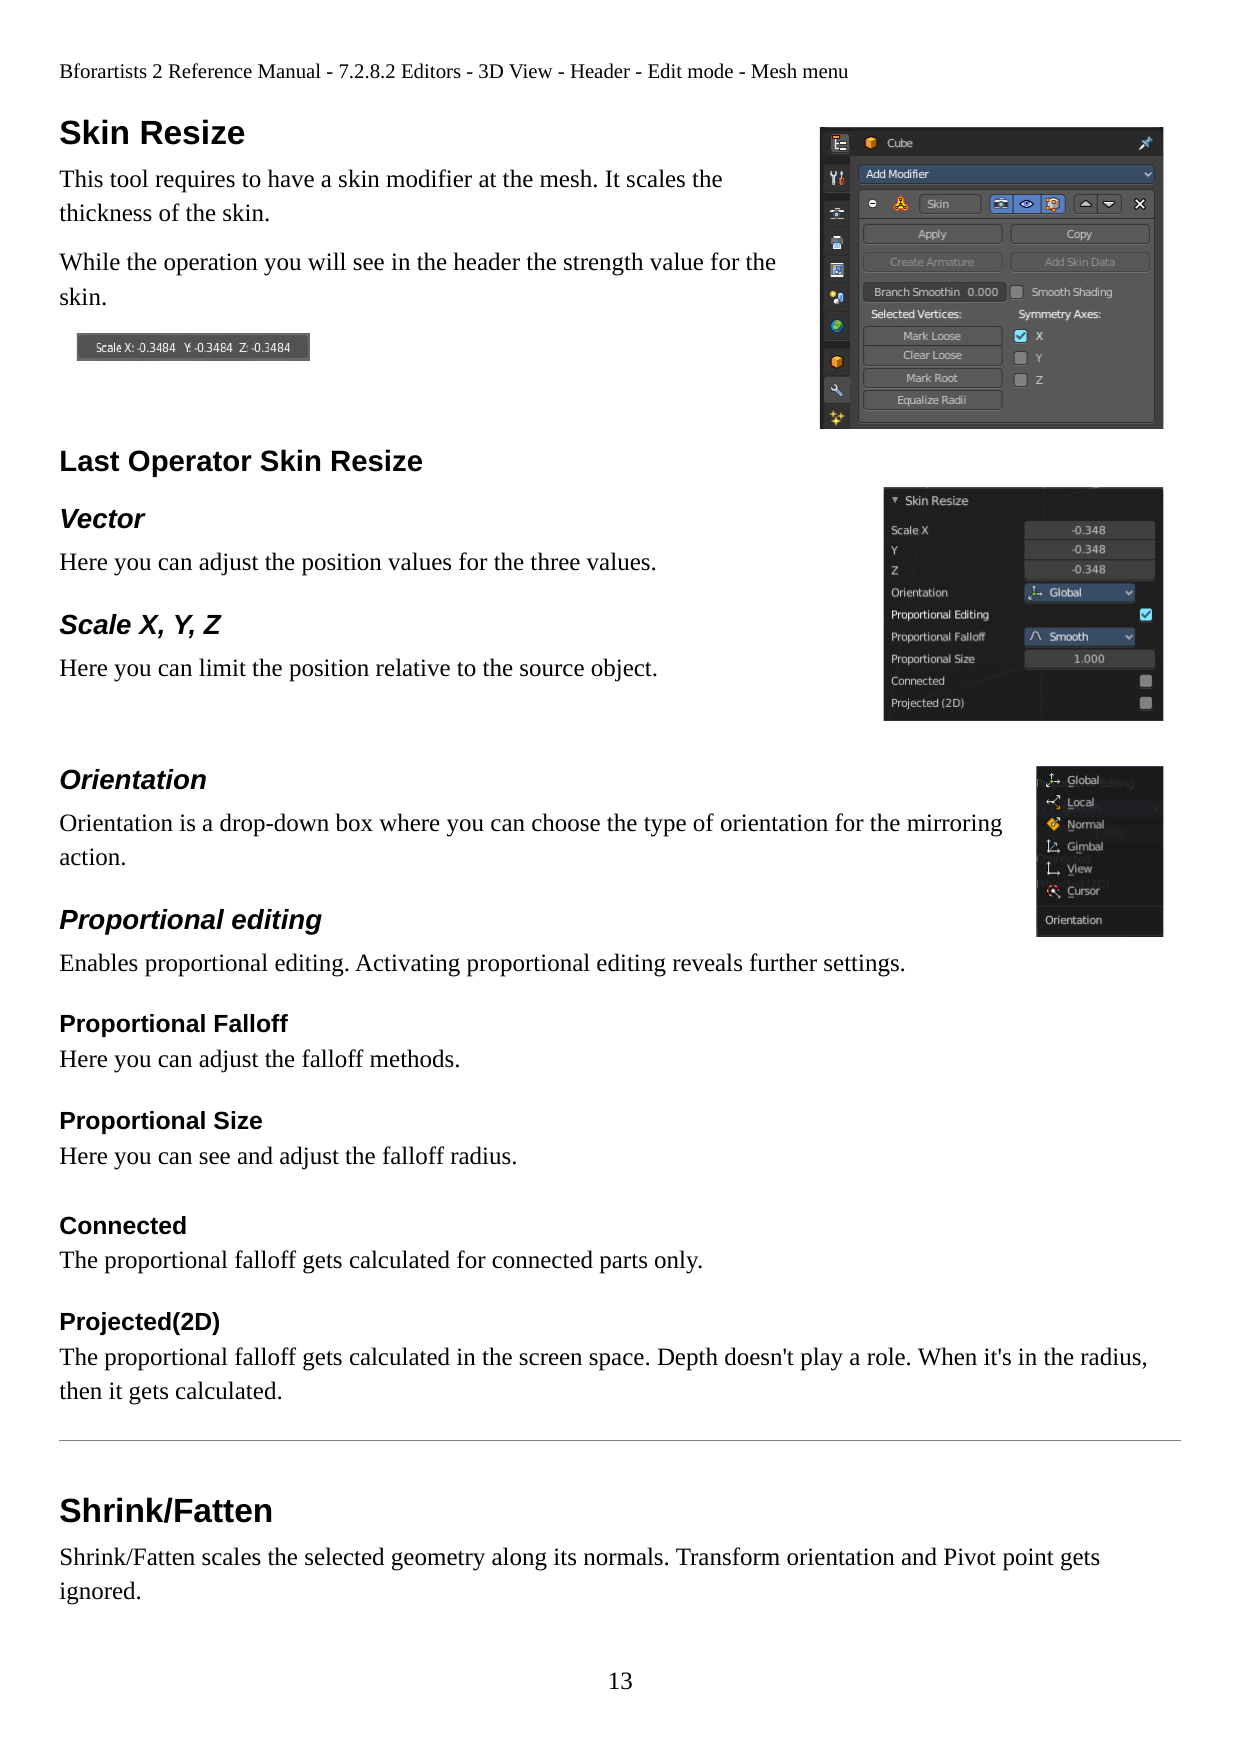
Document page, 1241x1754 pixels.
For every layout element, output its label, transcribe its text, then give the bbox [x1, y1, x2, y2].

picture [883, 487, 1164, 721]
subtitle Last Operator Skin Resize [59, 443, 1181, 477]
text While the operation you will see in the header the strength value for the skin. [59, 247, 819, 311]
subtitle Scale X, Y, Z [59, 608, 883, 640]
picture [76, 333, 310, 361]
text Here you can see and adjust the falloff radius. [59, 1141, 1181, 1169]
text Enables proportional editing. Activating proportional editing reveals further settings. [59, 948, 1181, 977]
text This tool requires to have a skin modifier at the mesh. It scales the thickness of the skin. [59, 164, 819, 227]
subtitle Connected [59, 1211, 1181, 1239]
subtitle Proportional editing [59, 904, 1036, 936]
subtitle Projected(2D) [59, 1307, 1181, 1336]
subtitle Vector [59, 502, 883, 534]
subtitle Proportional Falloff [59, 1009, 1181, 1038]
subtitle Skin Resize [59, 113, 1181, 151]
text Here you can adjust the position values for the three values. [59, 547, 883, 575]
text The proportional falloff gets calculated for connected parts only. [59, 1246, 1181, 1274]
subtitle [1164, 608, 1181, 640]
picture [1036, 766, 1164, 937]
text Orientation is a drop-down box where you can choose the type of orientation for the mirroring action. [59, 808, 1036, 871]
text Shrink/Fatten scales the selected geometry along its normals. Transform orientation and Pivot point gets ignored. [59, 1542, 1181, 1605]
subtitle [1164, 502, 1181, 534]
subtitle [1164, 904, 1181, 936]
picture [819, 127, 1164, 429]
text The proportional falloff gets calculated in the screen space. Depth doesn't play a role. When it's in the radius, then it gets calculated. [59, 1342, 1181, 1405]
text Here you can adjust the falloff methods. [59, 1044, 1181, 1073]
subtitle Shrink/Fatten [59, 1490, 1181, 1529]
subtitle Orientation [59, 763, 1181, 795]
text Here you can limit the position relative to the source object. [59, 653, 883, 681]
subtitle Proportional Size [59, 1106, 1181, 1134]
